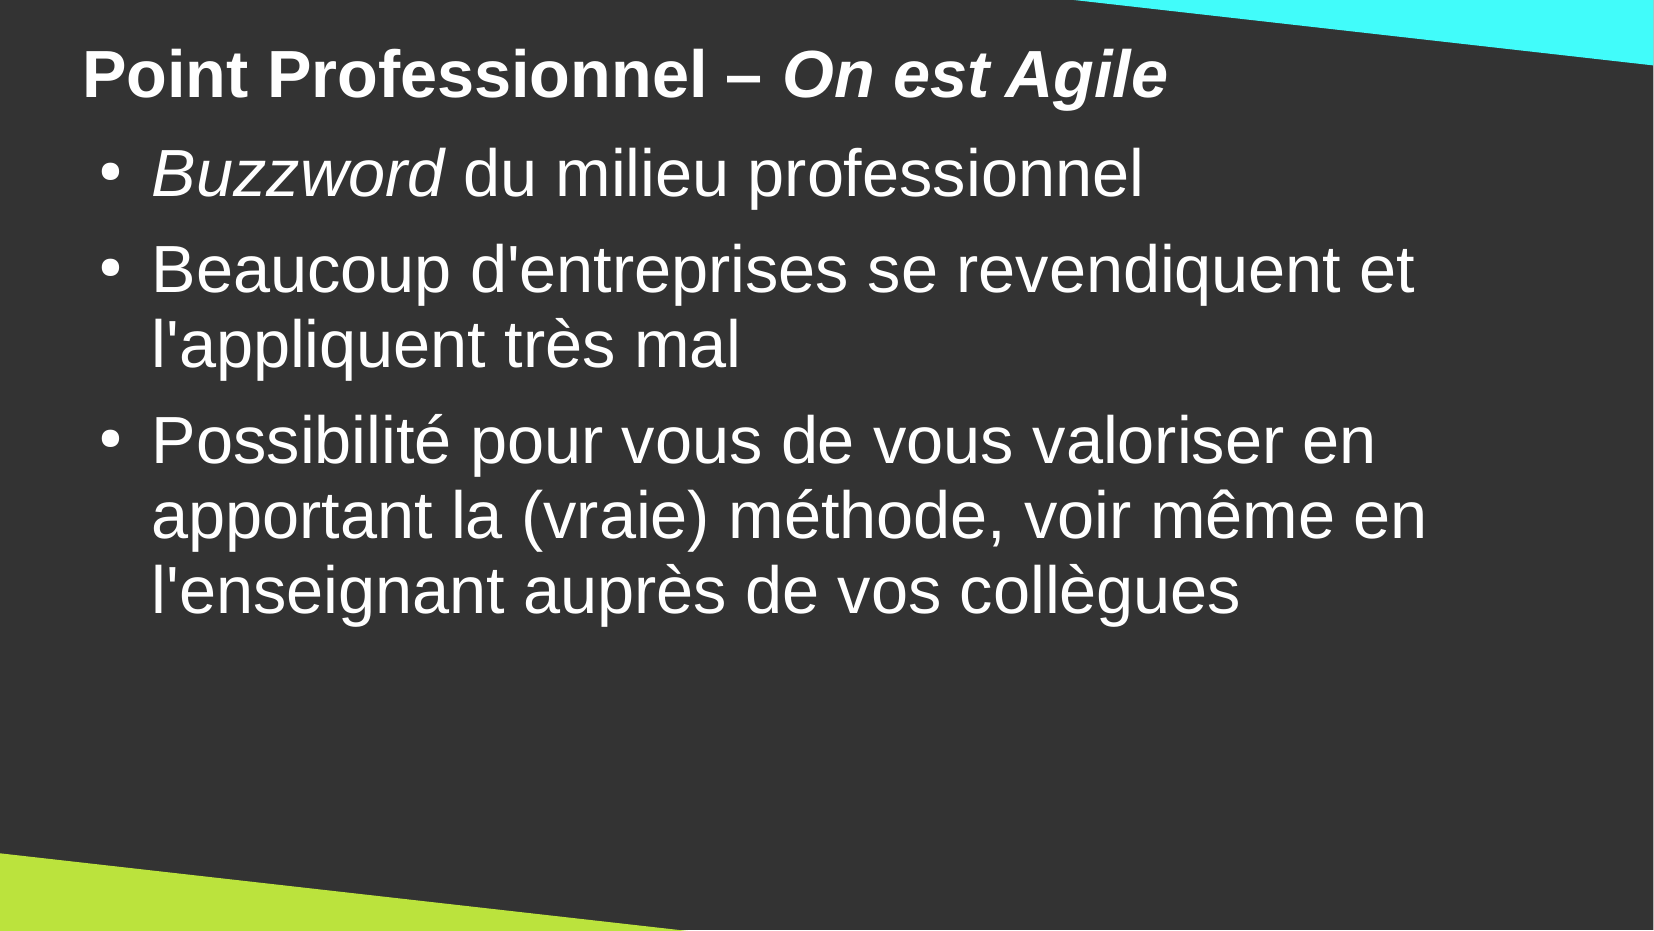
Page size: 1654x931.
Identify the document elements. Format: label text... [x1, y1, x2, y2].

title Point Professionnel – On est Agile [82, 37, 1571, 122]
list Buzzword du milieu professionnel Beaucoup d'entreprises se revendiquent et l'appliquent très mal Possibilité pour vous de vous valoriser en apportant la (vraie) méthode, voir même en l'enseignant auprès de vos collègues [80, 135, 1605, 745]
text_box [0, 853, 688, 931]
text_box [1073, 0, 1654, 66]
